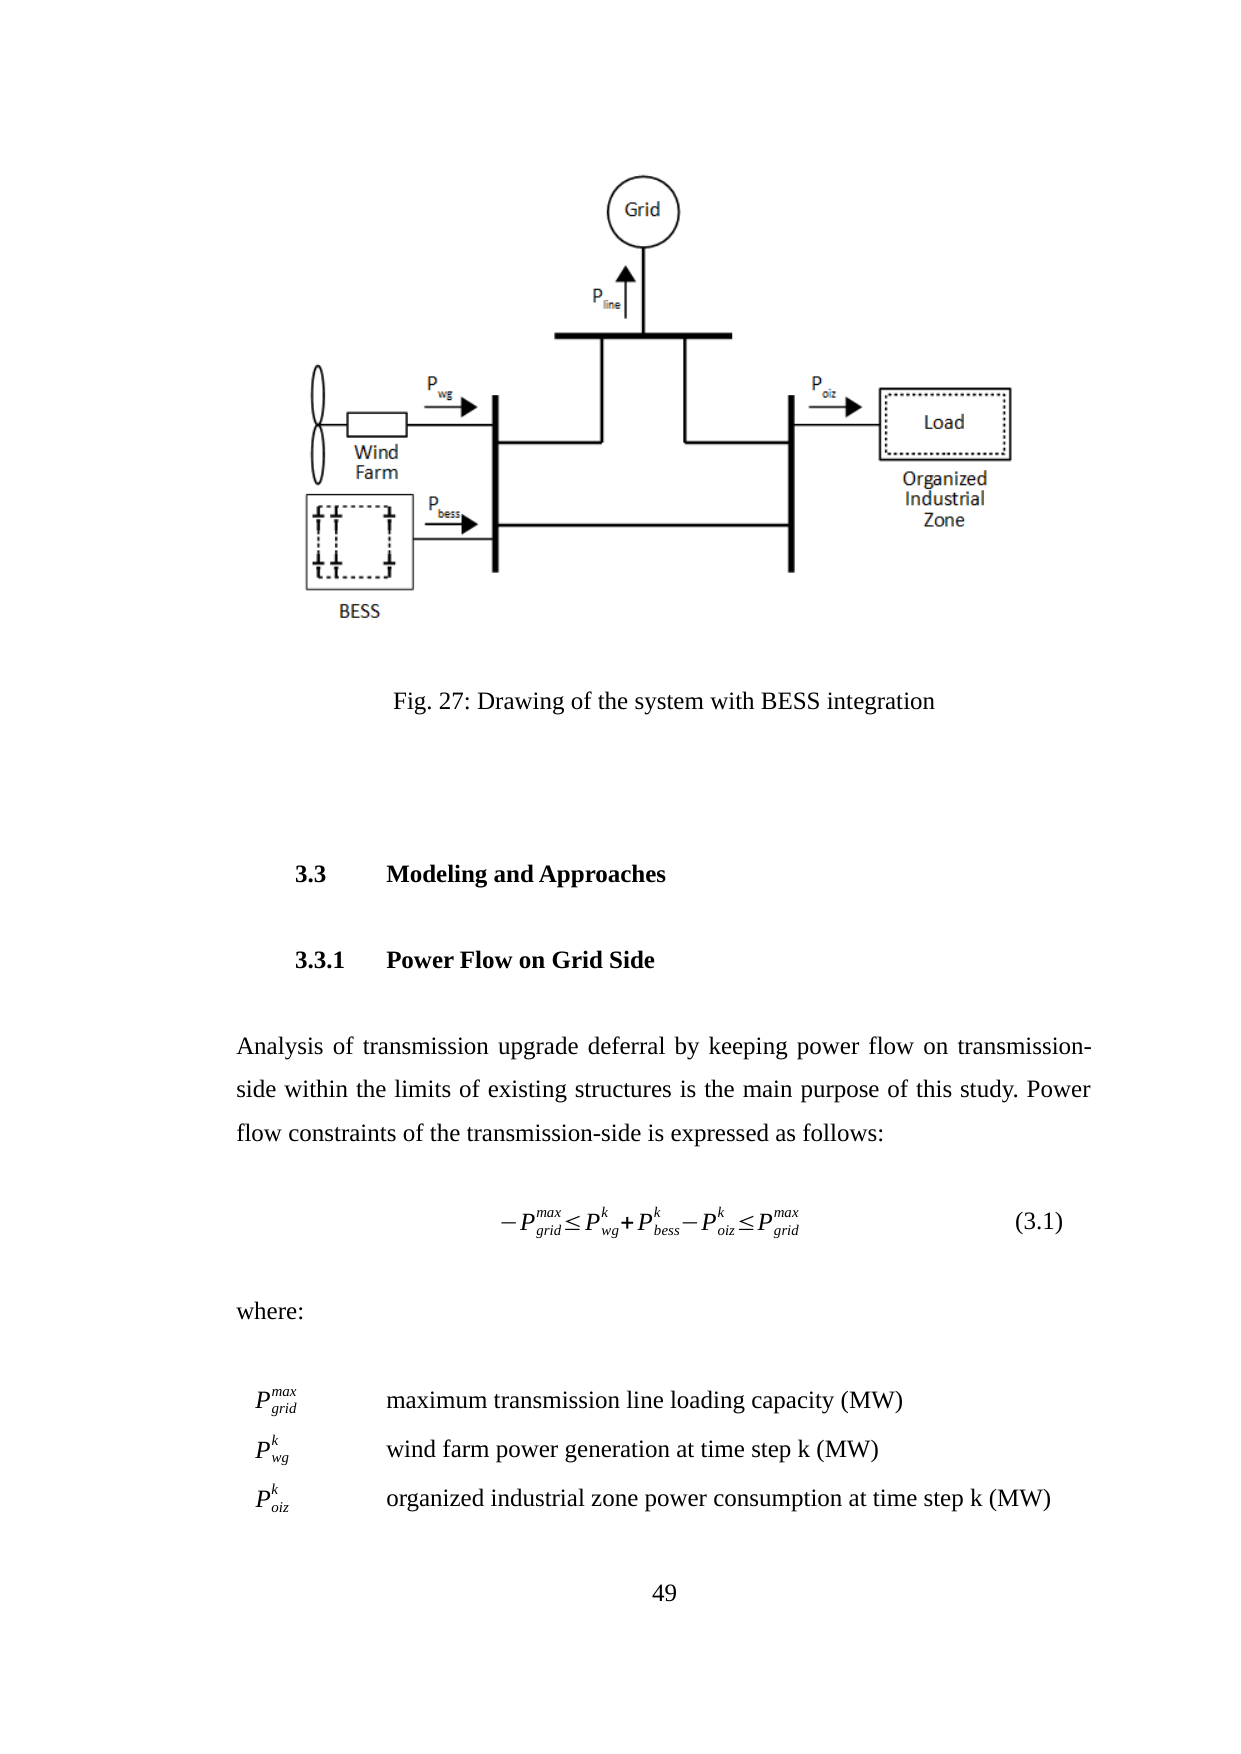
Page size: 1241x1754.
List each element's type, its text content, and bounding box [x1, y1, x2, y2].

list Modeling and Approaches [295, 859, 1093, 888]
list Power Flow on Grid Side [295, 945, 1093, 974]
text maximum transmission line loading capacity (MW) [236, 1382, 1093, 1417]
text where: [236, 1296, 1093, 1325]
text (3.1) [236, 1204, 1093, 1239]
text Analysis of transmission upgrade deferral by keeping power flow on transmission-side within the limits of existing structures is the main purpose of this study. Power flow constraints of the transmission-side is expressed as follows: [236, 1031, 1093, 1146]
text wind farm power generation at time step k (MW) [236, 1432, 1093, 1467]
text organized industrial zone power consumption at time step k (MW) [236, 1481, 1093, 1516]
text Fig. 27: Drawing of the system with BESS integration [236, 686, 1092, 715]
picture [236, 160, 1093, 633]
